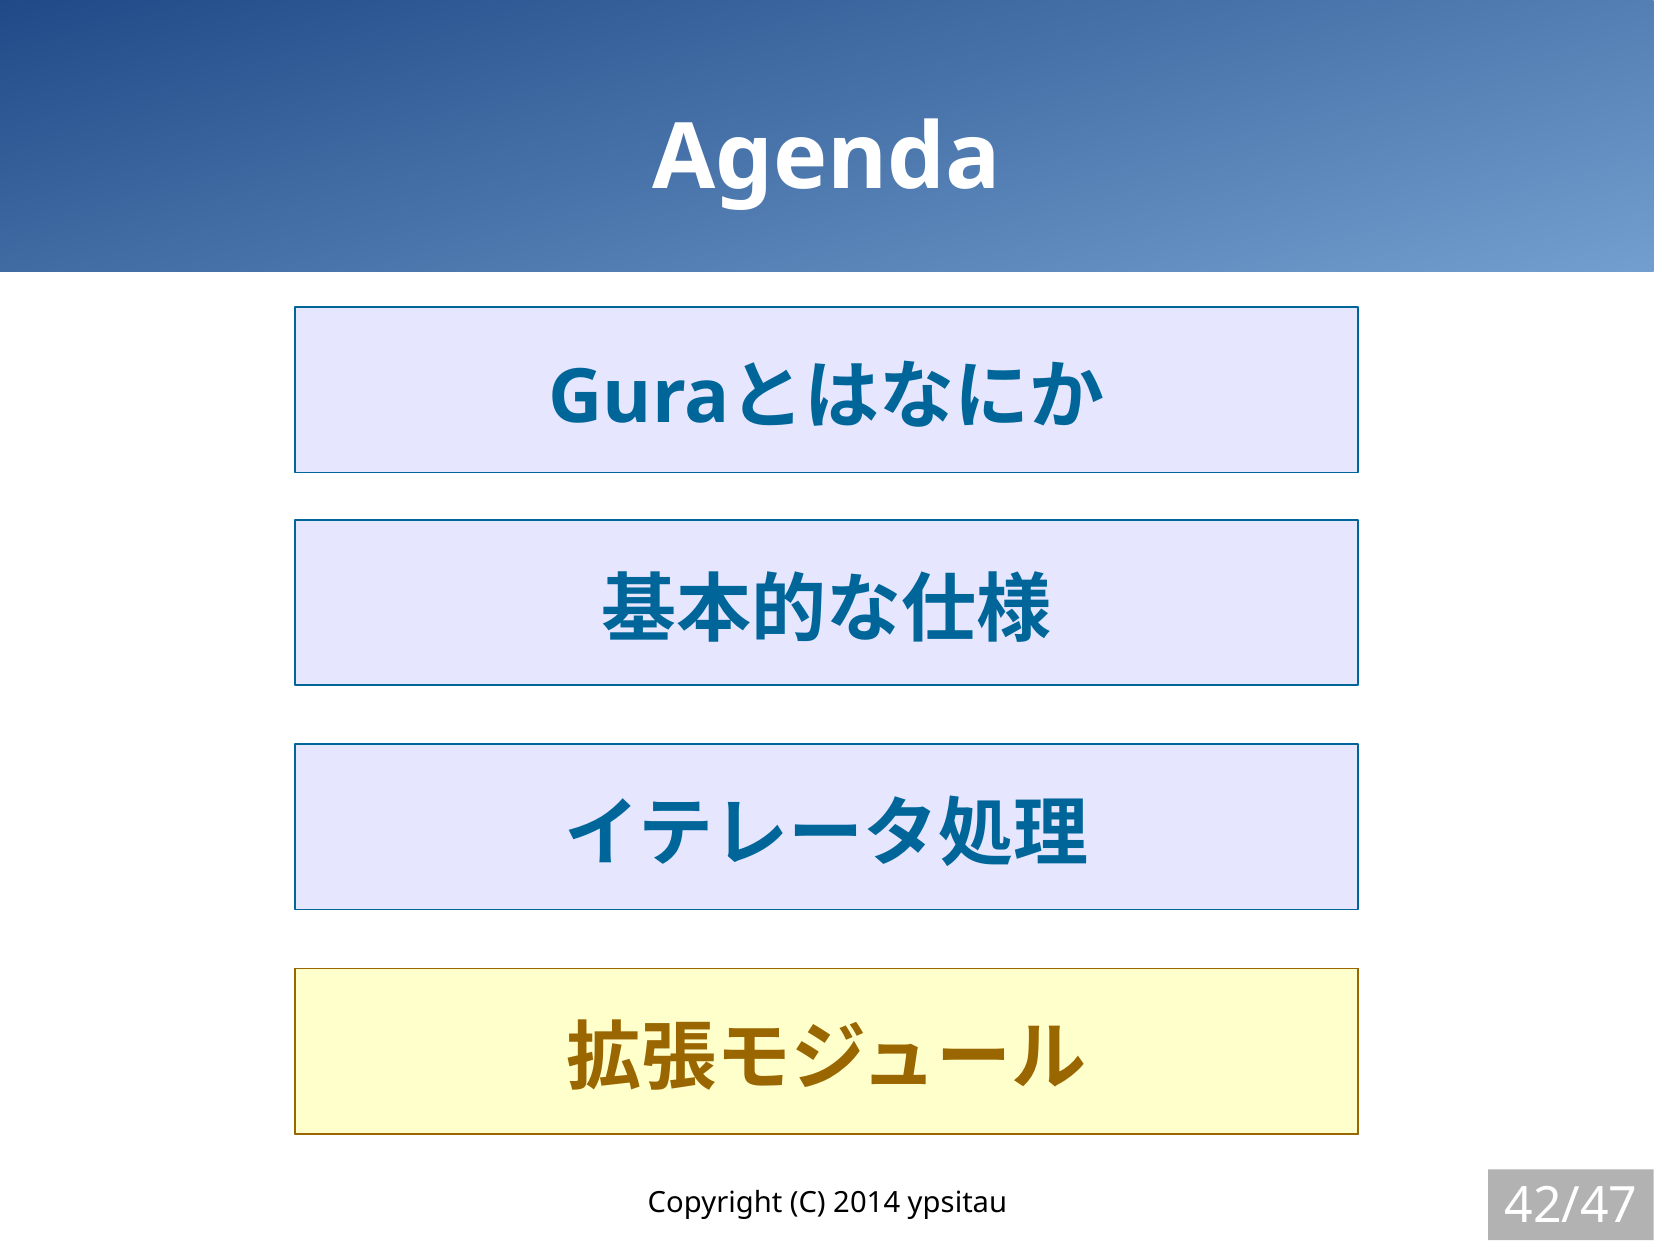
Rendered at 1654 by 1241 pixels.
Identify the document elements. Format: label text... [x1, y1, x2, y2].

text_box 拡張モジュール [295, 968, 1359, 1134]
text_box Guraとはなにか [295, 307, 1359, 473]
title Agenda [82, 49, 1571, 257]
text_box 基本的な仕様 [295, 519, 1359, 686]
text_box イテレータ処理 [295, 744, 1359, 910]
